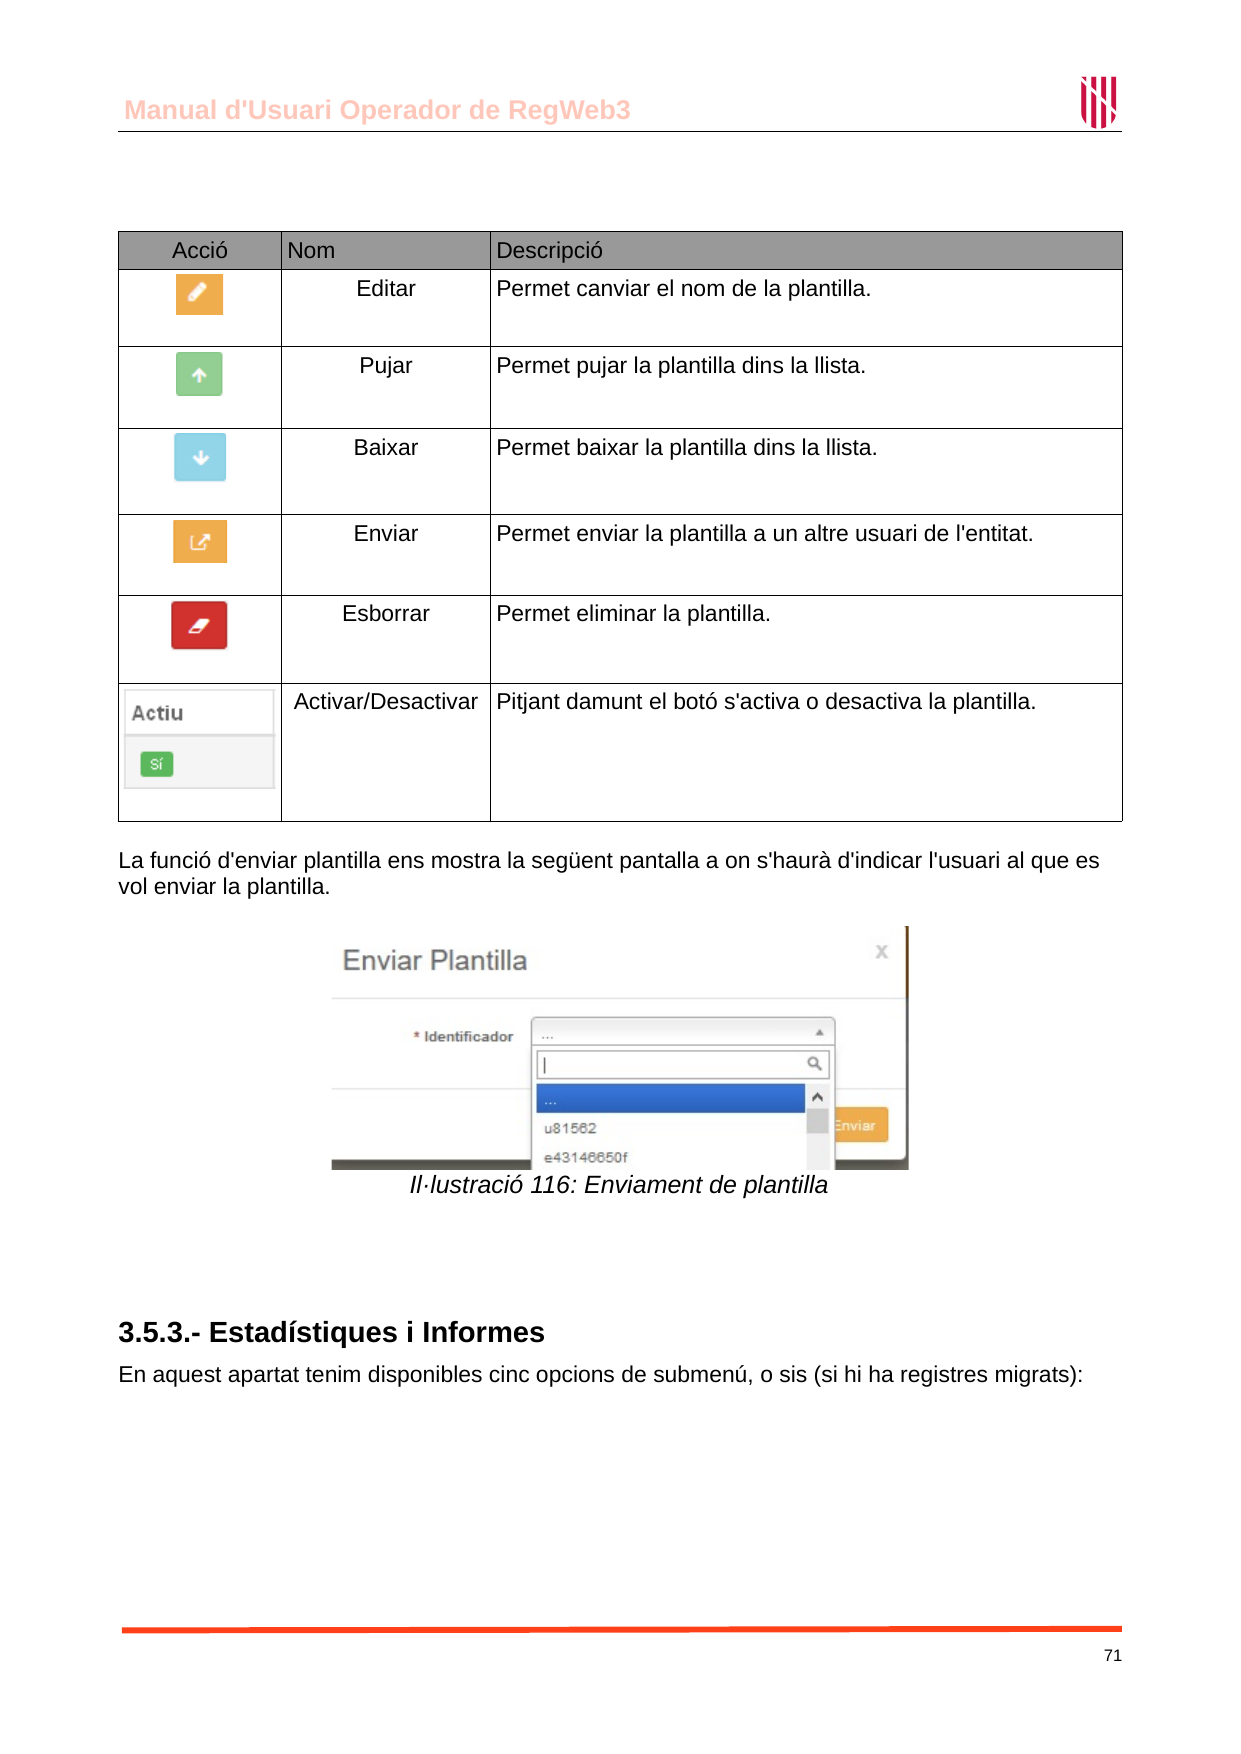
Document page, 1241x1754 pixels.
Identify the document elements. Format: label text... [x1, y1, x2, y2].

table_cell [119, 684, 281, 788]
table_cell Enviar [282, 515, 490, 594]
table_cell [119, 270, 281, 346]
table_cell Permet canviar el nom de la plantilla. [491, 270, 1122, 346]
table_cell Permet pujar la plantilla dins la llista. [491, 347, 1122, 428]
text Il·lustració 116: Enviament de plantilla [118, 1170, 1122, 1199]
text La funció d'enviar plantilla ens mostra la següent pantalla a on s'haurà d'indicar l'usuari al que es vol enviar la plantilla. [118, 847, 1122, 900]
table_cell Baixar [282, 429, 490, 514]
picture [170, 600, 229, 651]
table_cell Permet enviar la plantilla a un altre usuari de l'entitat. [491, 515, 1122, 594]
picture [173, 433, 227, 483]
table_cell [119, 515, 281, 562]
table_cell Permet baixar la plantilla dins la llista. [491, 429, 1122, 514]
subtitle Estadístiques i Informes [118, 1315, 1122, 1349]
table_header Acció [119, 232, 281, 269]
picture [172, 520, 228, 563]
table_header Nom [282, 232, 490, 269]
table_cell Pujar [282, 347, 490, 428]
table_cell Esborrar [282, 596, 490, 682]
table_cell [119, 347, 281, 428]
picture [331, 926, 909, 1170]
table_cell [119, 789, 281, 821]
picture [176, 352, 224, 396]
table_cell [119, 563, 281, 594]
picture [1078, 74, 1119, 130]
table_cell Pitjant damunt el botó s'activa o desactiva la plantilla. [491, 684, 1122, 821]
table_cell Activar/Desactivar [282, 684, 490, 821]
table_cell [119, 596, 281, 682]
text En aquest apartat tenim disponibles cinc opcions de submenú, o sis (si hi ha registres migrats): [118, 1361, 1122, 1388]
table_header Descripció [491, 232, 1122, 269]
picture [123, 688, 276, 789]
table_cell [119, 429, 281, 514]
table_cell Editar [282, 270, 490, 346]
table_cell Permet eliminar la plantilla. [491, 596, 1122, 682]
